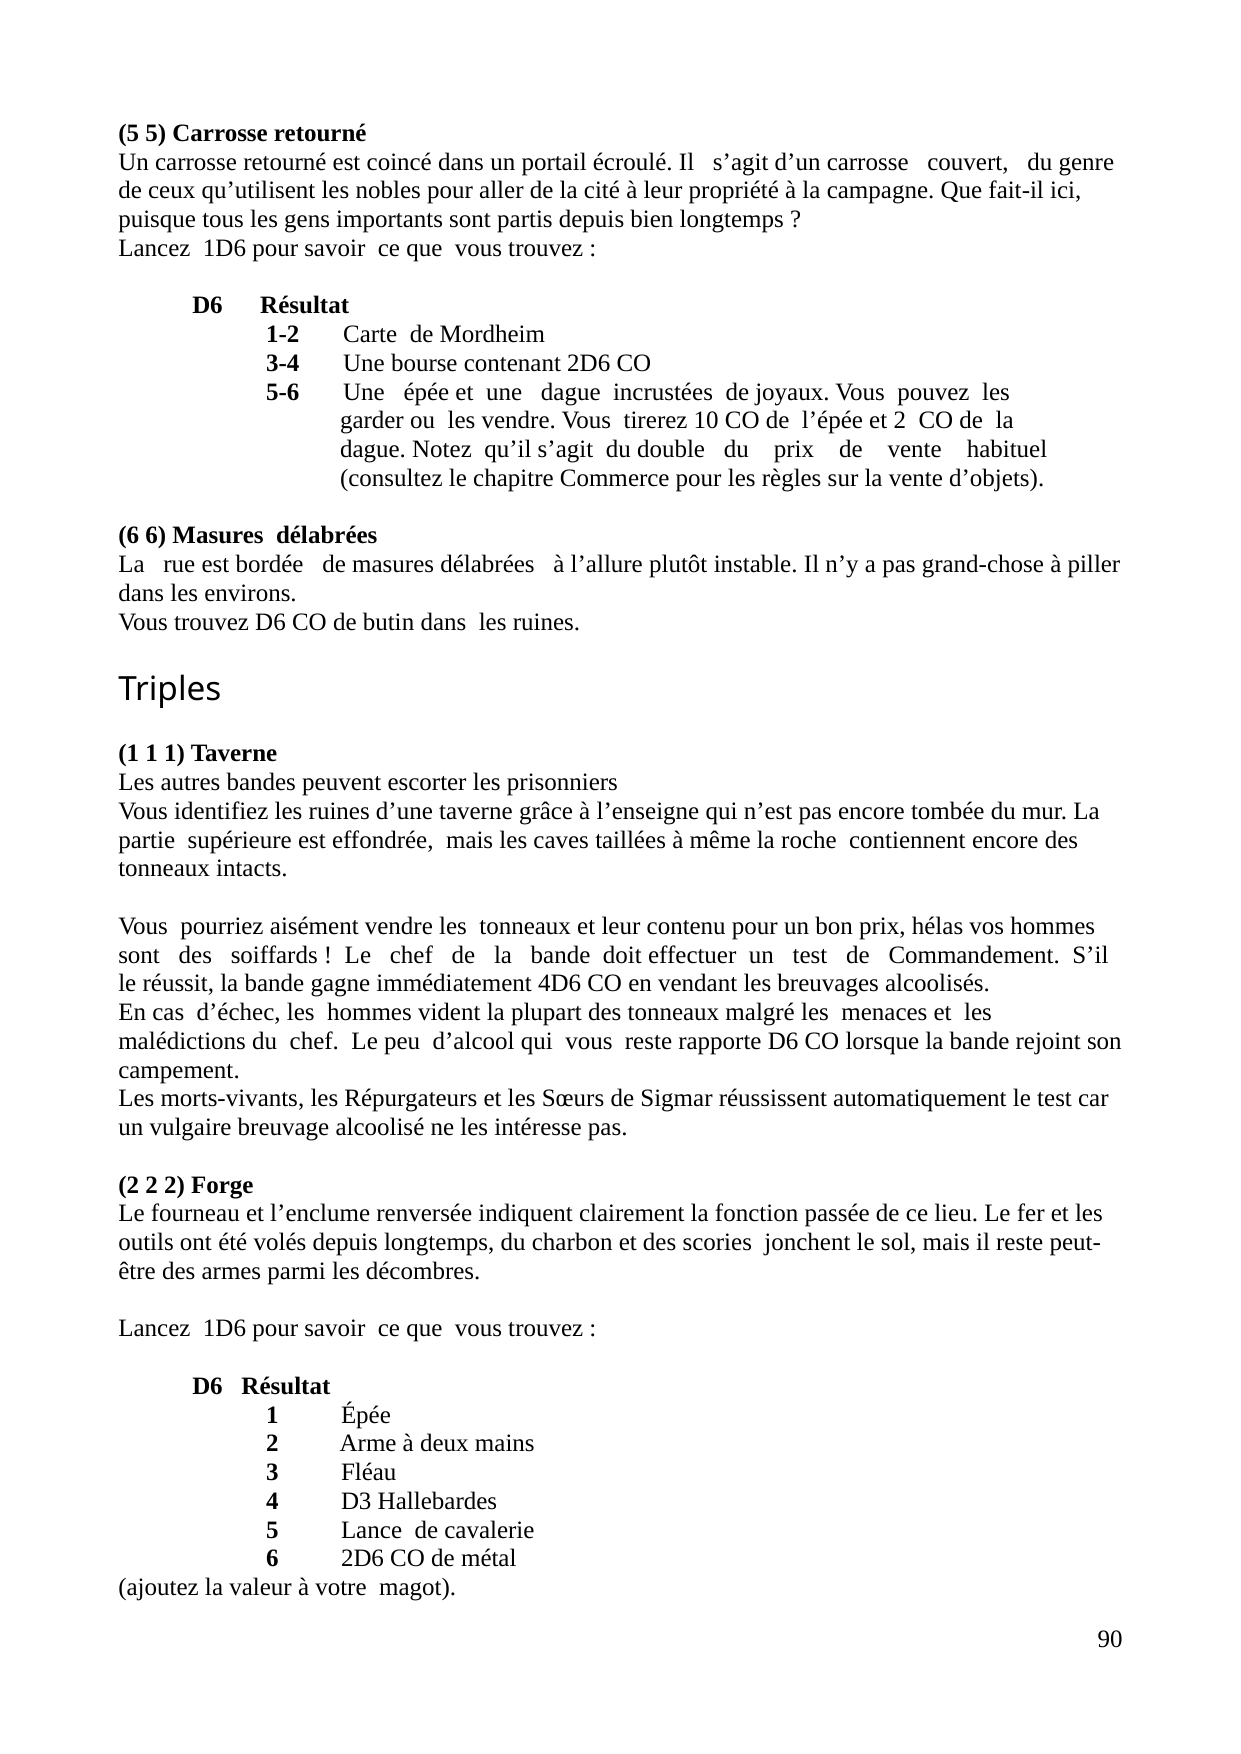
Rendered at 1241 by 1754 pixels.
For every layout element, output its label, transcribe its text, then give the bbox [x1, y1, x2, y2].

text D6 Résultat [118, 291, 1122, 319]
text Vous pourriez aisément vendre les tonneaux et leur contenu pour un bon prix, hélas vos hommes sont des soiffards ! Le chef de la bande doit effectuer un test de Commandement. S’il le réussit, la bande gagne immédiatement 4D6 CO en vendant les breuvages alcoolisés. [118, 911, 1122, 997]
text Les autres bandes peuvent escorter les prisonniers [118, 767, 1122, 796]
text Un carrosse retourné est coincé dans un portail écroulé. Il s’agit d’un carrosse couvert, du genre de ceux qu’utilisent les nobles pour aller de la cité à leur propriété à la campagne. Que fait-il ici, puisque tous les gens importants sont partis depuis bien longtemps ? [118, 147, 1122, 233]
text La rue est bordée de masures délabrées à l’allure plutôt instable. Il n’y a pas grand-chose à piller dans les environs. [118, 549, 1122, 607]
text 4 D3 Hallebardes [118, 1486, 1122, 1515]
text Vous identifiez les ruines d’une taverne grâce à l’enseigne qui n’est pas encore tombée du mur. La partie supérieure est effondrée, mais les caves taillées à même la roche contiennent encore des tonneaux intacts. [118, 796, 1122, 882]
text 1 Épée [118, 1400, 1122, 1428]
text (1 1 1) Taverne [118, 738, 1122, 767]
text 5 Lance de cavalerie [118, 1515, 1122, 1543]
text (ajoutez la valeur à votre magot). [118, 1572, 1122, 1601]
text 1-2 Carte de Mordheim [118, 319, 1122, 348]
text 5-6 Une épée et une dague incrustées de joyaux. Vous pouvez les garder ou les vendre. Vous tirerez 10 CO de l’épée et 2 CO de la dague. Notez qu’il s’agit du double du prix de vente habituel (consultez le chapitre Commerce pour les règles sur la vente d’objets). [118, 377, 1122, 492]
text Vous trouvez D6 CO de butin dans les ruines. [118, 607, 1122, 636]
text 3-4 Une bourse contenant 2D6 CO [118, 348, 1122, 377]
text Lancez 1D6 pour savoir ce que vous trouvez : [118, 233, 1122, 262]
text D6 Résultat [118, 1371, 1122, 1400]
text 3 Fléau [118, 1457, 1122, 1486]
text Lancez 1D6 pour savoir ce que vous trouvez : [118, 1313, 1122, 1342]
text (6 6) Masures délabrées [118, 521, 1122, 549]
text 2 Arme à deux mains [118, 1428, 1122, 1457]
text Triples [118, 664, 1122, 710]
text Les morts-vivants, les Répurgateurs et les Sœurs de Sigmar réussissent automatiquement le test car un vulgaire breuvage alcoolisé ne les intéresse pas. [118, 1083, 1122, 1141]
text (5 5) Carrosse retourné [118, 118, 1122, 147]
text 6 2D6 CO de métal [118, 1543, 1122, 1572]
text (2 2 2) Forge [118, 1170, 1122, 1198]
text En cas d’échec, les hommes vident la plupart des tonneaux malgré les menaces et les malédictions du chef. Le peu d’alcool qui vous reste rapporte D6 CO lorsque la bande rejoint son campement. [118, 997, 1122, 1083]
text Le fourneau et l’enclume renversée indiquent clairement la fonction passée de ce lieu. Le fer et les outils ont été volés depuis longtemps, du charbon et des scories jonchent le sol, mais il reste peut-être des armes parmi les décombres. [118, 1198, 1122, 1285]
